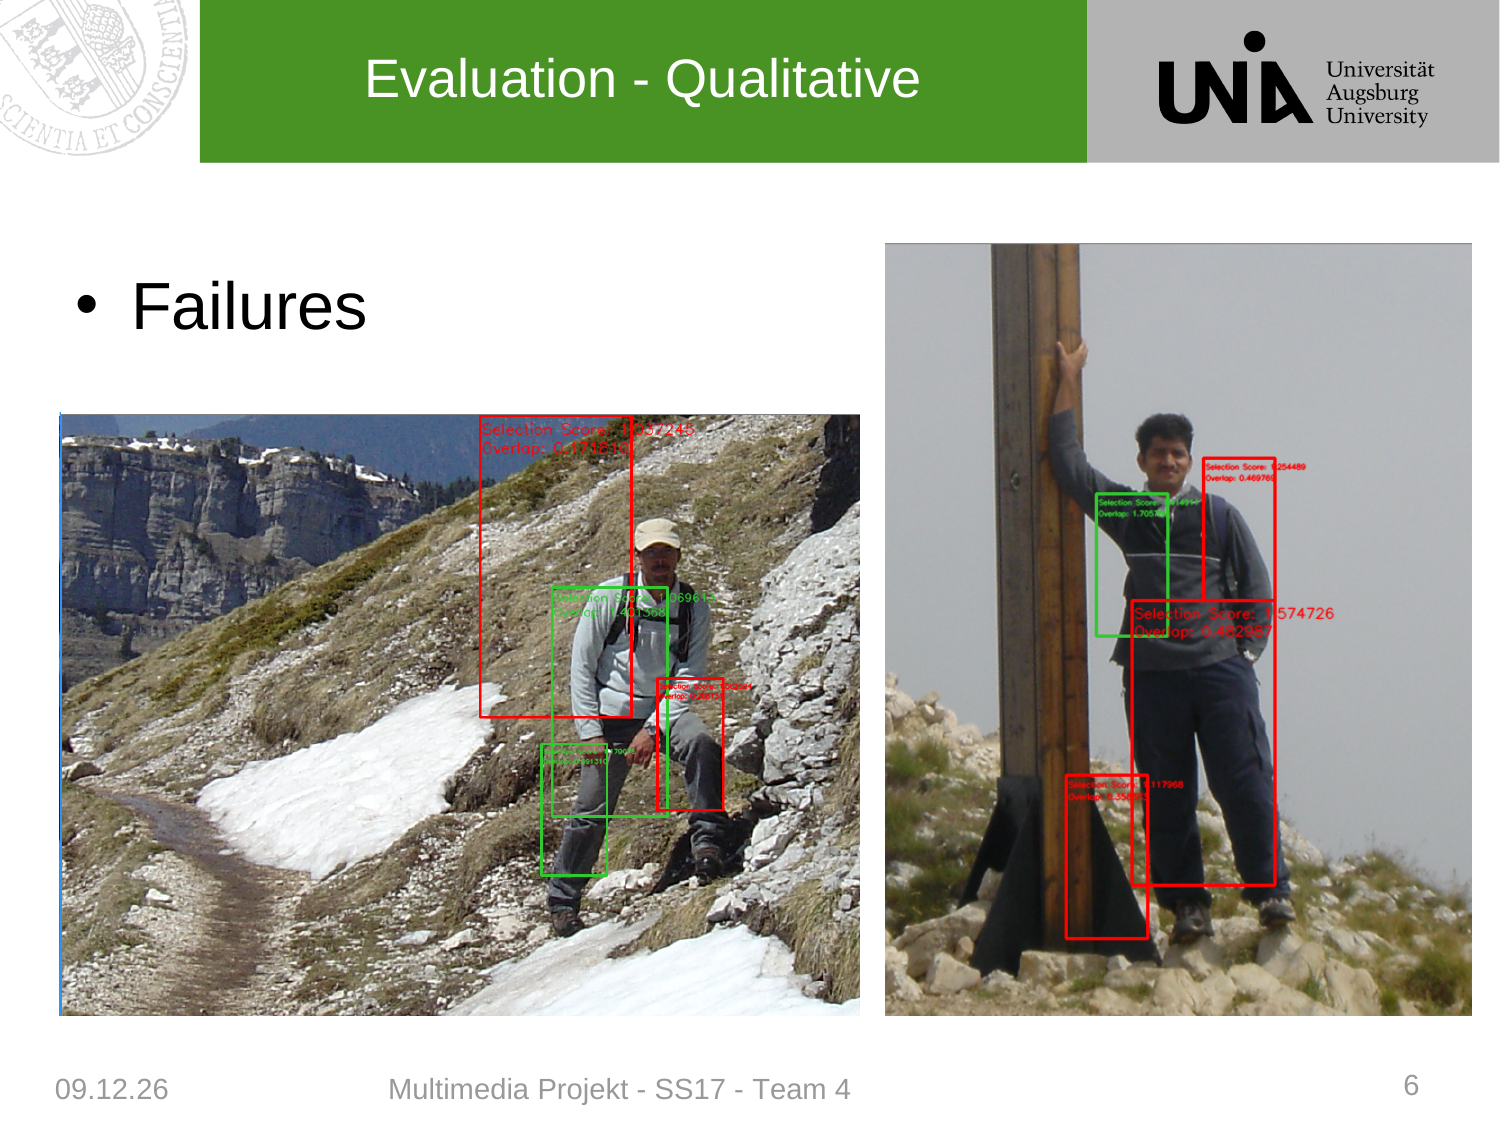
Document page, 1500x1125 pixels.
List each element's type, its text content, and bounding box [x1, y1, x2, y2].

picture [885, 12, 1488, 1016]
picture [59, 412, 860, 1016]
list Failures [75, 263, 885, 1006]
title Evaluation - Qualitative [199, 35, 1087, 163]
picture [0, 0, 188, 156]
